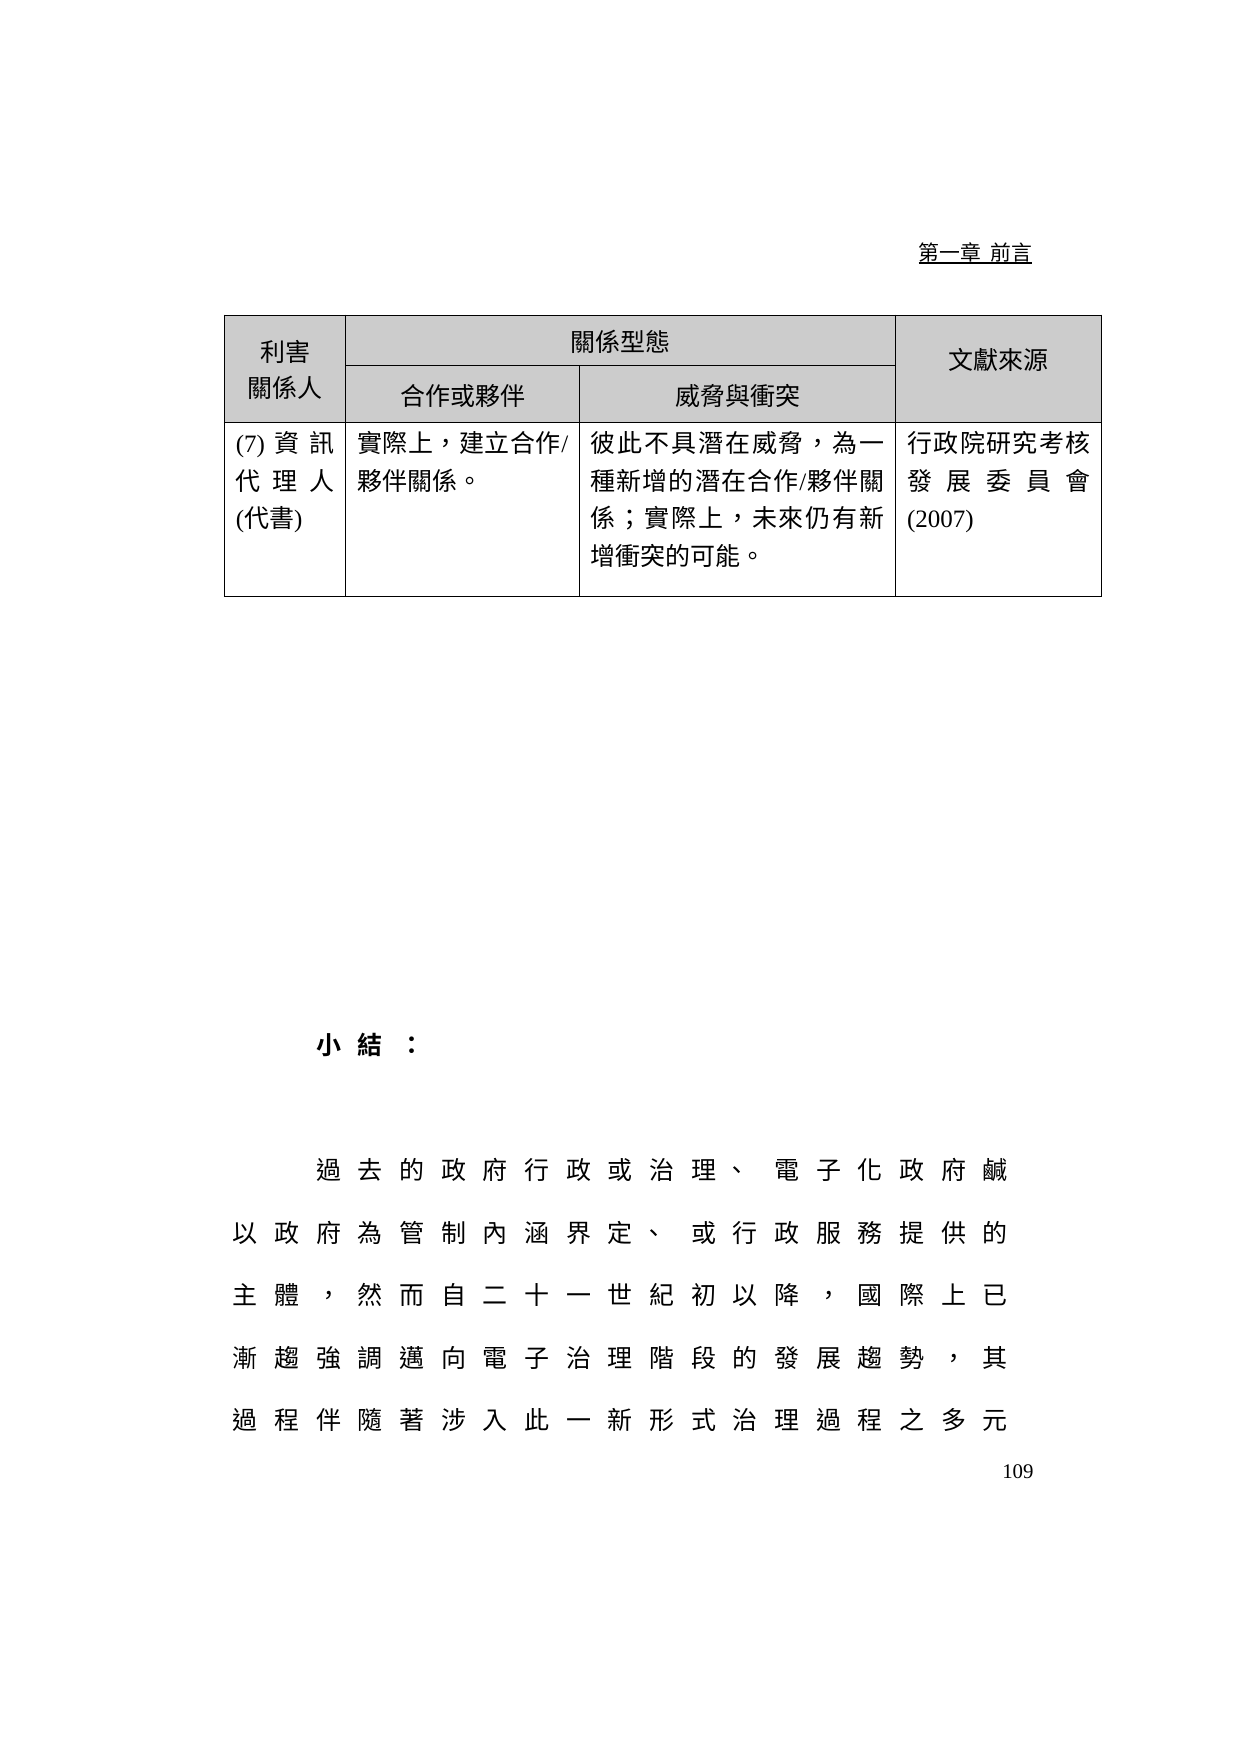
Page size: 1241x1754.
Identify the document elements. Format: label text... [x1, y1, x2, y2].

table_cell 威脅與衝突 [580, 366, 895, 422]
table_cell 行政院研究考核發展委員會(2007) [896, 423, 1101, 596]
table_header 文獻來源 [896, 316, 1101, 422]
table_cell 實際上，建立合作/夥伴關係。 [346, 423, 579, 596]
text 小結： [224, 1002, 1016, 1064]
table_cell (7)資訊代理人(代書) [225, 423, 345, 596]
table_cell 彼此不具潛在威脅，為一種新增的潛在合作/夥伴關係；實際上，未來仍有新增衝突的可能。 [580, 423, 895, 596]
text 過去的政府行政或治理、電子化政府鹹以政府為管制內涵界定、或行政服務提供的主體，然而自二十一世紀初以降，國際上已漸趨強調邁向電子治理階段的發展趨勢，其過程伴隨著涉入此一新形式治理過程之多元 [224, 1127, 1016, 1439]
table_cell 合作或夥伴 [346, 366, 579, 422]
table_header 關係型態 [346, 316, 895, 365]
table_header 利害 關係人 [225, 316, 345, 422]
